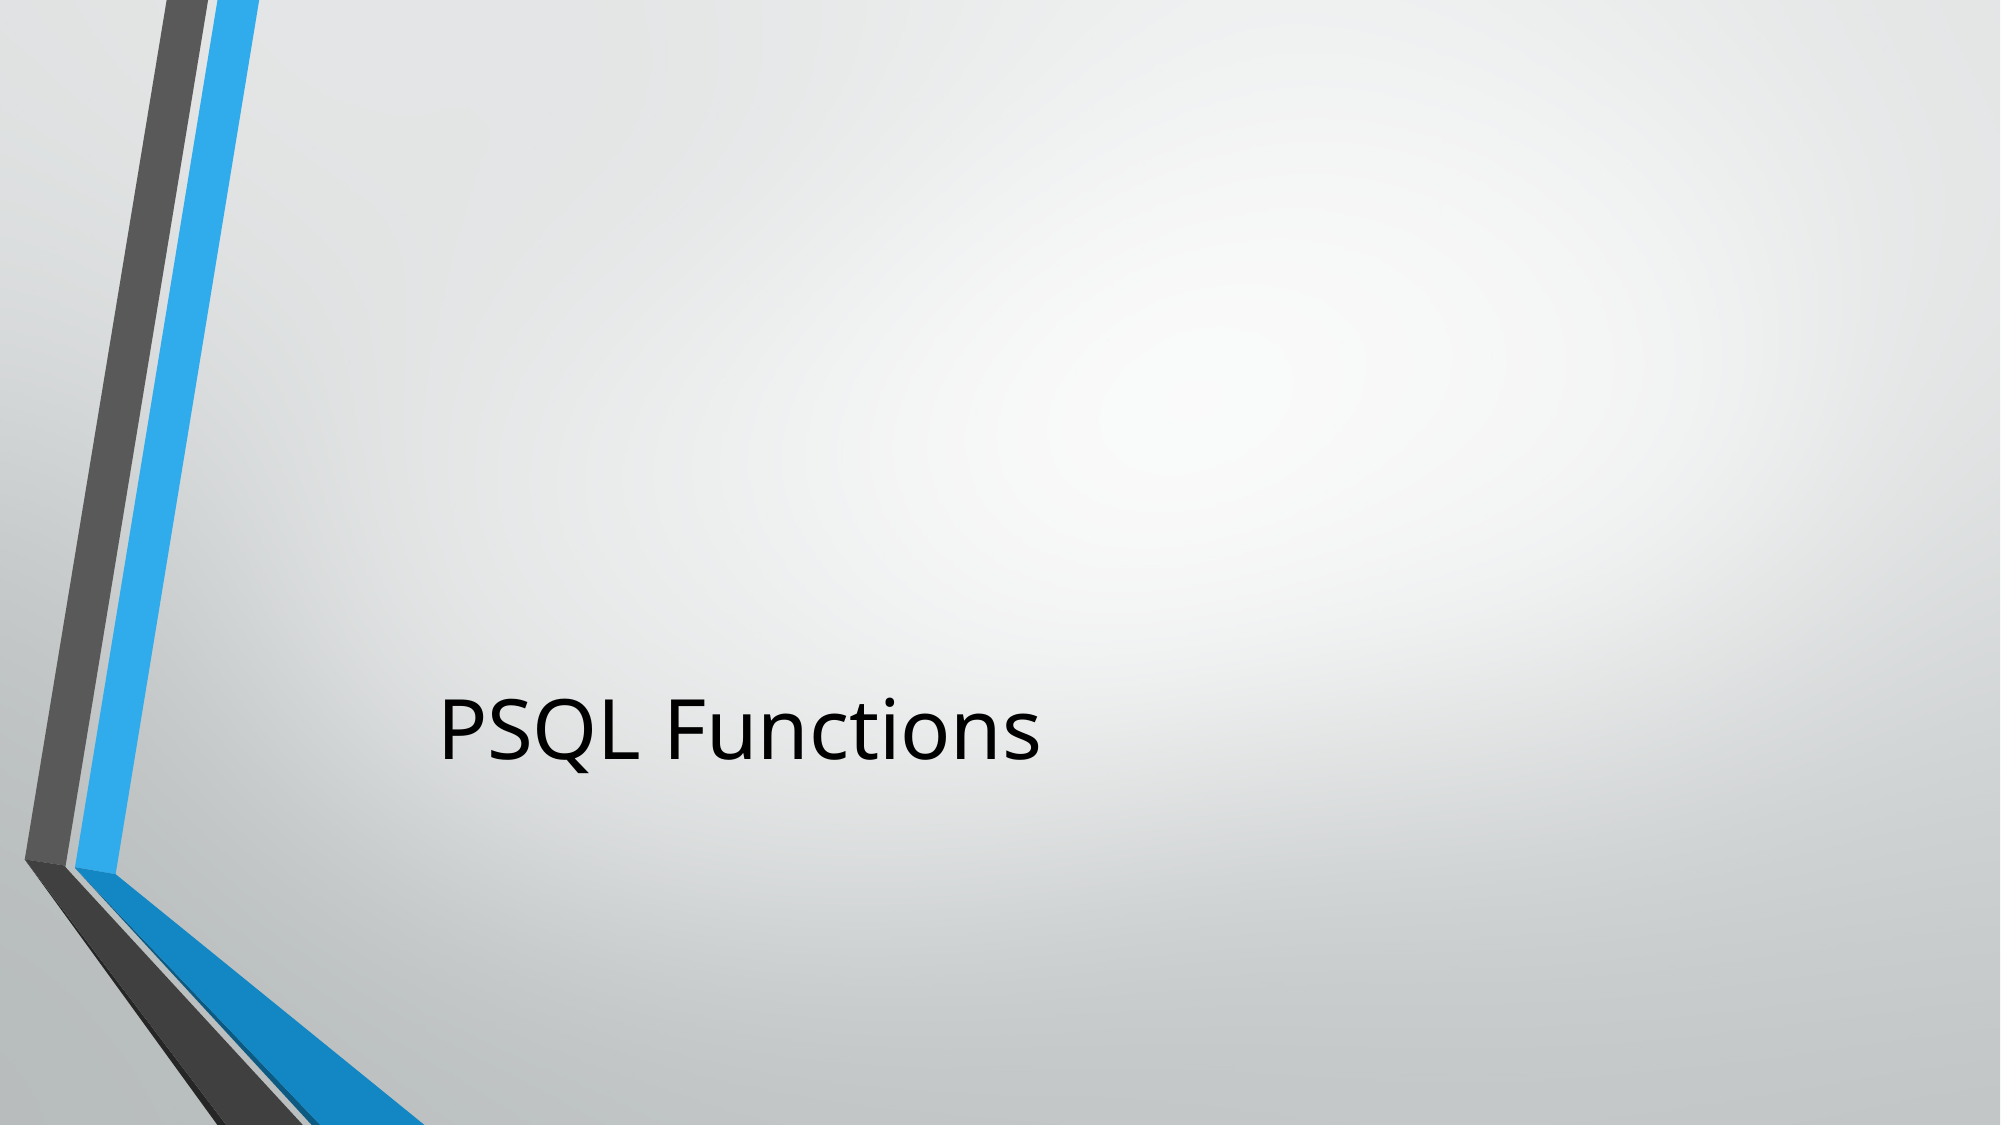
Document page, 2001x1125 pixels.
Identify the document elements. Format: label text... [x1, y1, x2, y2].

title PSQL Functions [421, 437, 1887, 784]
